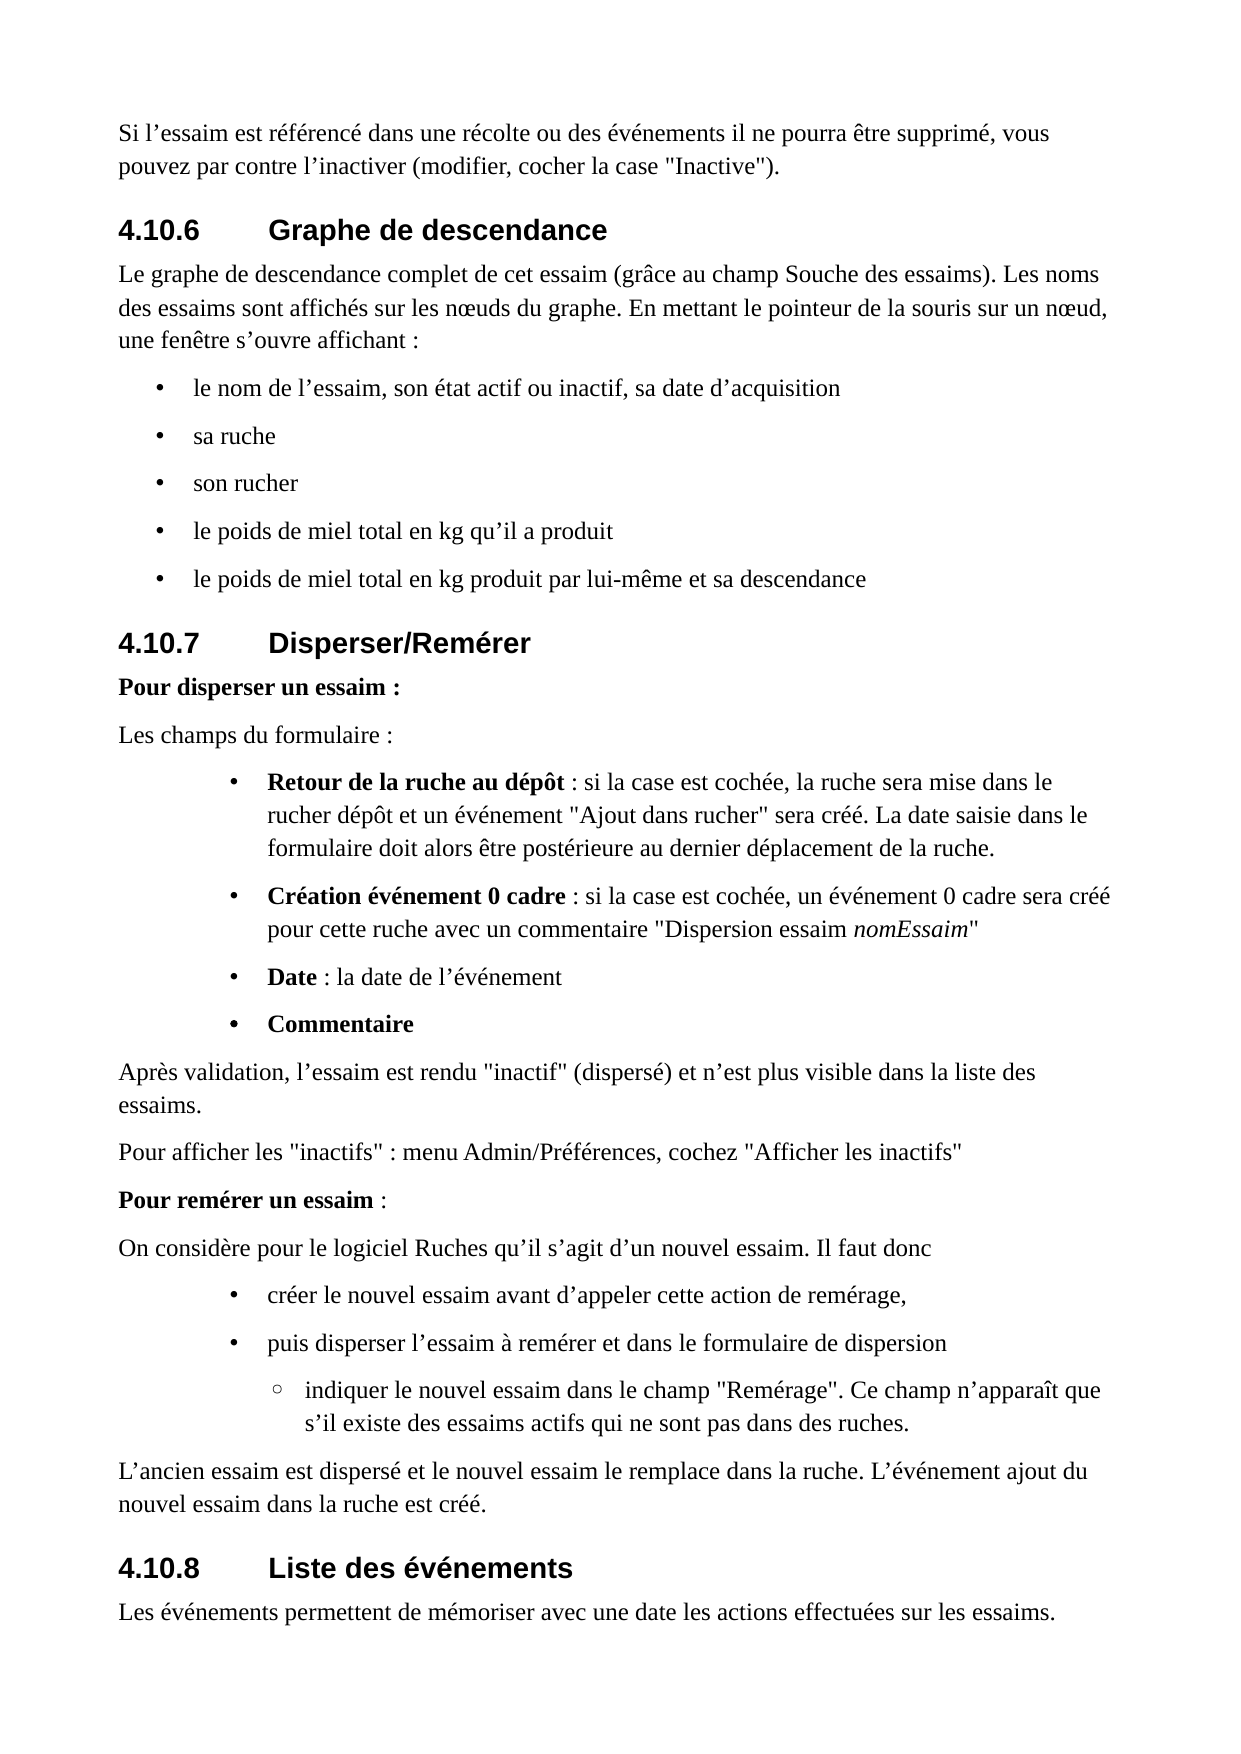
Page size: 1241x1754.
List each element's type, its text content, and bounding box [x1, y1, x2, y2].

text Les événements permettent de mémoriser avec une date les actions effectuées sur les essaims. [118, 1597, 1122, 1626]
list le poids de miel total en kg qu’il a produit [156, 516, 1122, 545]
text Le graphe de descendance complet de cet essaim (grâce au champ Souche des essaims). Les noms des essaims sont affichés sur les nœuds du graphe. En mettant le pointeur de la souris sur un nœud, une fenêtre s’ouvre affichant : [118, 259, 1122, 354]
text L’ancien essaim est dispersé et le nouvel essaim le remplace dans la ruche. L’événement ajout du nouvel essaim dans la ruche est créé. [118, 1456, 1122, 1518]
list Retour de la ruche au dépôt : si la case est cochée, la ruche sera mise dans le rucher dépôt et un événement "Ajout dans rucher" sera créé. La date saisie dans le formulaire doit alors être postérieure au dernier déplacement de la ruche. [229, 767, 1122, 862]
list indiquer le nouvel essaim dans le champ "Remérage". Ce champ n’apparaît que s’il existe des essaims actifs qui ne sont pas dans des ruches. [267, 1375, 1122, 1437]
list Création événement 0 cadre : si la case est cochée, un événement 0 cadre sera créé pour cette ruche avec un commentaire "Dispersion essaim nomEssaim" [229, 881, 1122, 943]
text On considère pour le logiciel Ruches qu’il s’agit d’un nouvel essaim. Il faut donc [118, 1233, 1122, 1261]
text Pour disperser un essaim : [118, 672, 1122, 701]
text Pour remérer un essaim : [118, 1185, 1122, 1214]
text Pour afficher les "inactifs" : menu Admin/Préférences, cochez "Afficher les inactifs" [118, 1137, 1122, 1166]
list puis disperser l’essaim à remérer et dans le formulaire de dispersion [229, 1328, 1122, 1357]
subtitle Disperser/Remérer [118, 626, 1122, 659]
list Commentaire [229, 1009, 1122, 1038]
text Si l’essaim est référencé dans une récolte ou des événements il ne pourra être supprimé, vous pouvez par contre l’inactiver (modifier, cocher la case "Inactive"). [118, 118, 1122, 180]
list son rucher [156, 468, 1122, 497]
list créer le nouvel essaim avant d’appeler cette action de remérage, [229, 1280, 1122, 1309]
list le nom de l’essaim, son état actif ou inactif, sa date d’acquisition [156, 373, 1122, 402]
text Les champs du formulaire : [118, 720, 1122, 748]
text Après validation, l’essaim est rendu "inactif" (dispersé) et n’est plus visible dans la liste des essaims. [118, 1057, 1122, 1118]
subtitle Graphe de descendance [118, 213, 1122, 247]
list le poids de miel total en kg produit par lui-même et sa descendance [156, 564, 1122, 592]
list Date : la date de l’événement [229, 962, 1122, 990]
list sa ruche [156, 421, 1122, 449]
subtitle Liste des événements [118, 1551, 1122, 1585]
